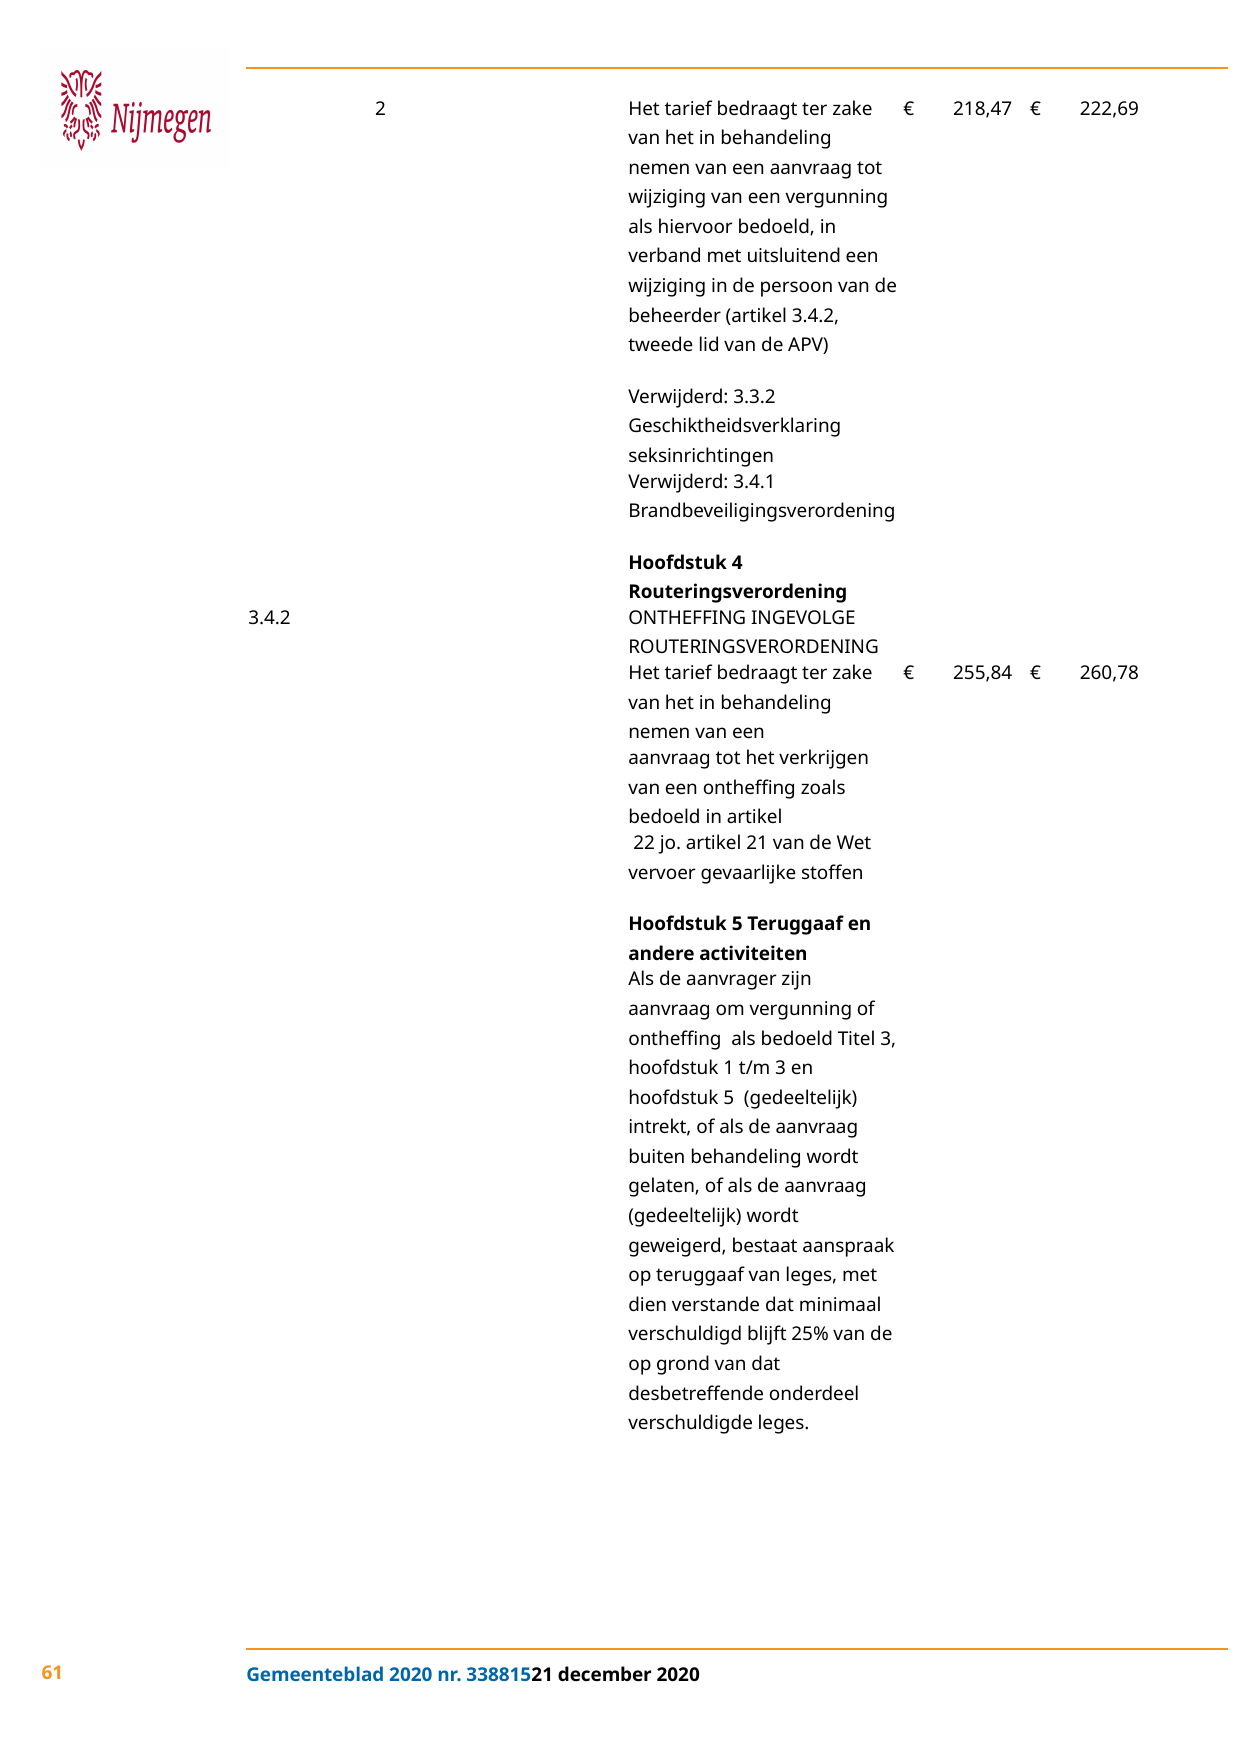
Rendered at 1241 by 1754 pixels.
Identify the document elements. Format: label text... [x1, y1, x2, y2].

table_cell [1025, 910, 1152, 966]
table_cell [375, 549, 501, 604]
table_cell [501, 660, 628, 744]
table_cell [628, 357, 898, 383]
table_cell [248, 829, 375, 884]
table_cell 22 jo. artikel 21 van de Wet vervoer gevaarlijke stoffen [628, 829, 898, 884]
table_cell [501, 523, 628, 549]
table_cell € 222,69 [1025, 95, 1152, 357]
table_cell [1025, 468, 1152, 523]
table_cell [375, 604, 501, 659]
table_cell [375, 357, 501, 383]
table_cell [501, 966, 628, 1435]
table_cell [248, 95, 375, 357]
table_cell [898, 468, 1025, 523]
table_cell [898, 357, 1025, 383]
table_cell [248, 660, 375, 744]
table_cell [248, 744, 375, 829]
table_cell Het tarief bedraagt ter zake van het in behandeling nemen van een [628, 660, 898, 744]
table_cell [375, 910, 501, 966]
table_cell [898, 829, 1025, 884]
table_cell [501, 744, 628, 829]
table_cell [248, 383, 375, 468]
table_cell [375, 383, 501, 468]
table_cell [1025, 523, 1152, 549]
table_cell aanvraag tot het verkrijgen van een ontheffing zoals bedoeld in artikel [628, 744, 898, 829]
table_cell [248, 910, 375, 966]
table_cell [375, 744, 501, 829]
table_cell [375, 885, 501, 910]
table_cell [1025, 885, 1152, 910]
table_cell [501, 549, 628, 604]
table_cell Verwijderd: 3.3.2 Geschiktheidsverklaring seksinrichtingen [628, 383, 898, 468]
table_cell Hoofdstuk 4 Routeringsverordening [628, 549, 898, 604]
table_cell [375, 966, 501, 1435]
table_cell € 260,78 [1025, 660, 1152, 744]
table_cell [1025, 549, 1152, 604]
table_cell [501, 829, 628, 884]
table_cell [248, 966, 375, 1435]
table_cell [898, 523, 1025, 549]
table_cell [898, 744, 1025, 829]
table_cell € 255,84 [898, 660, 1025, 744]
table_cell [1025, 744, 1152, 829]
table_cell [1025, 357, 1152, 383]
table_cell [501, 910, 628, 966]
table_cell € 218,47 [898, 95, 1025, 357]
table_cell [248, 468, 375, 523]
table_cell [501, 95, 628, 357]
table_cell [375, 660, 501, 744]
table_cell [898, 910, 1025, 966]
table_cell [628, 885, 898, 910]
table_cell [375, 829, 501, 884]
table_cell [501, 383, 628, 468]
table_cell ONTHEFFING INGEVOLGE ROUTERINGSVERORDENING [628, 604, 898, 659]
table_cell Als de aanvrager zijn aanvraag om vergunning of ontheffing als bedoeld Titel 3, hoofdstuk 1 t/m 3 en hoofdstuk 5 (gedeeltelijk) intrekt, of als de aanvraag buiten behandeling wordt gelaten, of als de aanvraag (gedeeltelijk) wordt geweigerd, bestaat aanspraak op teruggaaf van leges, met dien verstande dat minimaal verschuldigd blijft 25% van de op grond van dat desbetreffende onderdeel verschuldigde leges. [628, 966, 898, 1435]
table_cell [501, 468, 628, 523]
table_cell Het tarief bedraagt ter zake van het in behandeling nemen van een aanvraag tot wijziging van een vergunning als hiervoor bedoeld, in verband met uitsluitend een wijziging in de persoon van de beheerder (artikel 3.4.2, tweede lid van de APV) [628, 95, 898, 357]
table_cell [501, 885, 628, 910]
table_cell [1025, 383, 1152, 468]
table_cell [898, 549, 1025, 604]
table_cell [501, 604, 628, 659]
table_cell Verwijderd: 3.4.1 Brandbeveiligingsverordening [628, 468, 898, 523]
table_cell [898, 885, 1025, 910]
table_cell Hoofdstuk 5 Teruggaaf en andere activiteiten [628, 910, 898, 966]
table_cell [375, 523, 501, 549]
table_cell [248, 523, 375, 549]
table_cell [628, 523, 898, 549]
table_cell 2 [375, 95, 501, 357]
table_cell [375, 468, 501, 523]
table_cell [248, 885, 375, 910]
table_cell [898, 966, 1025, 1435]
table_cell [898, 383, 1025, 468]
table_cell [501, 357, 628, 383]
table_cell [1025, 604, 1152, 659]
picture [41, 47, 231, 172]
table_cell [1025, 829, 1152, 884]
table_cell [248, 357, 375, 383]
table_cell 3.4.2 [248, 604, 375, 659]
table_cell [248, 549, 375, 604]
table_cell [898, 604, 1025, 659]
table_cell [1025, 966, 1152, 1435]
